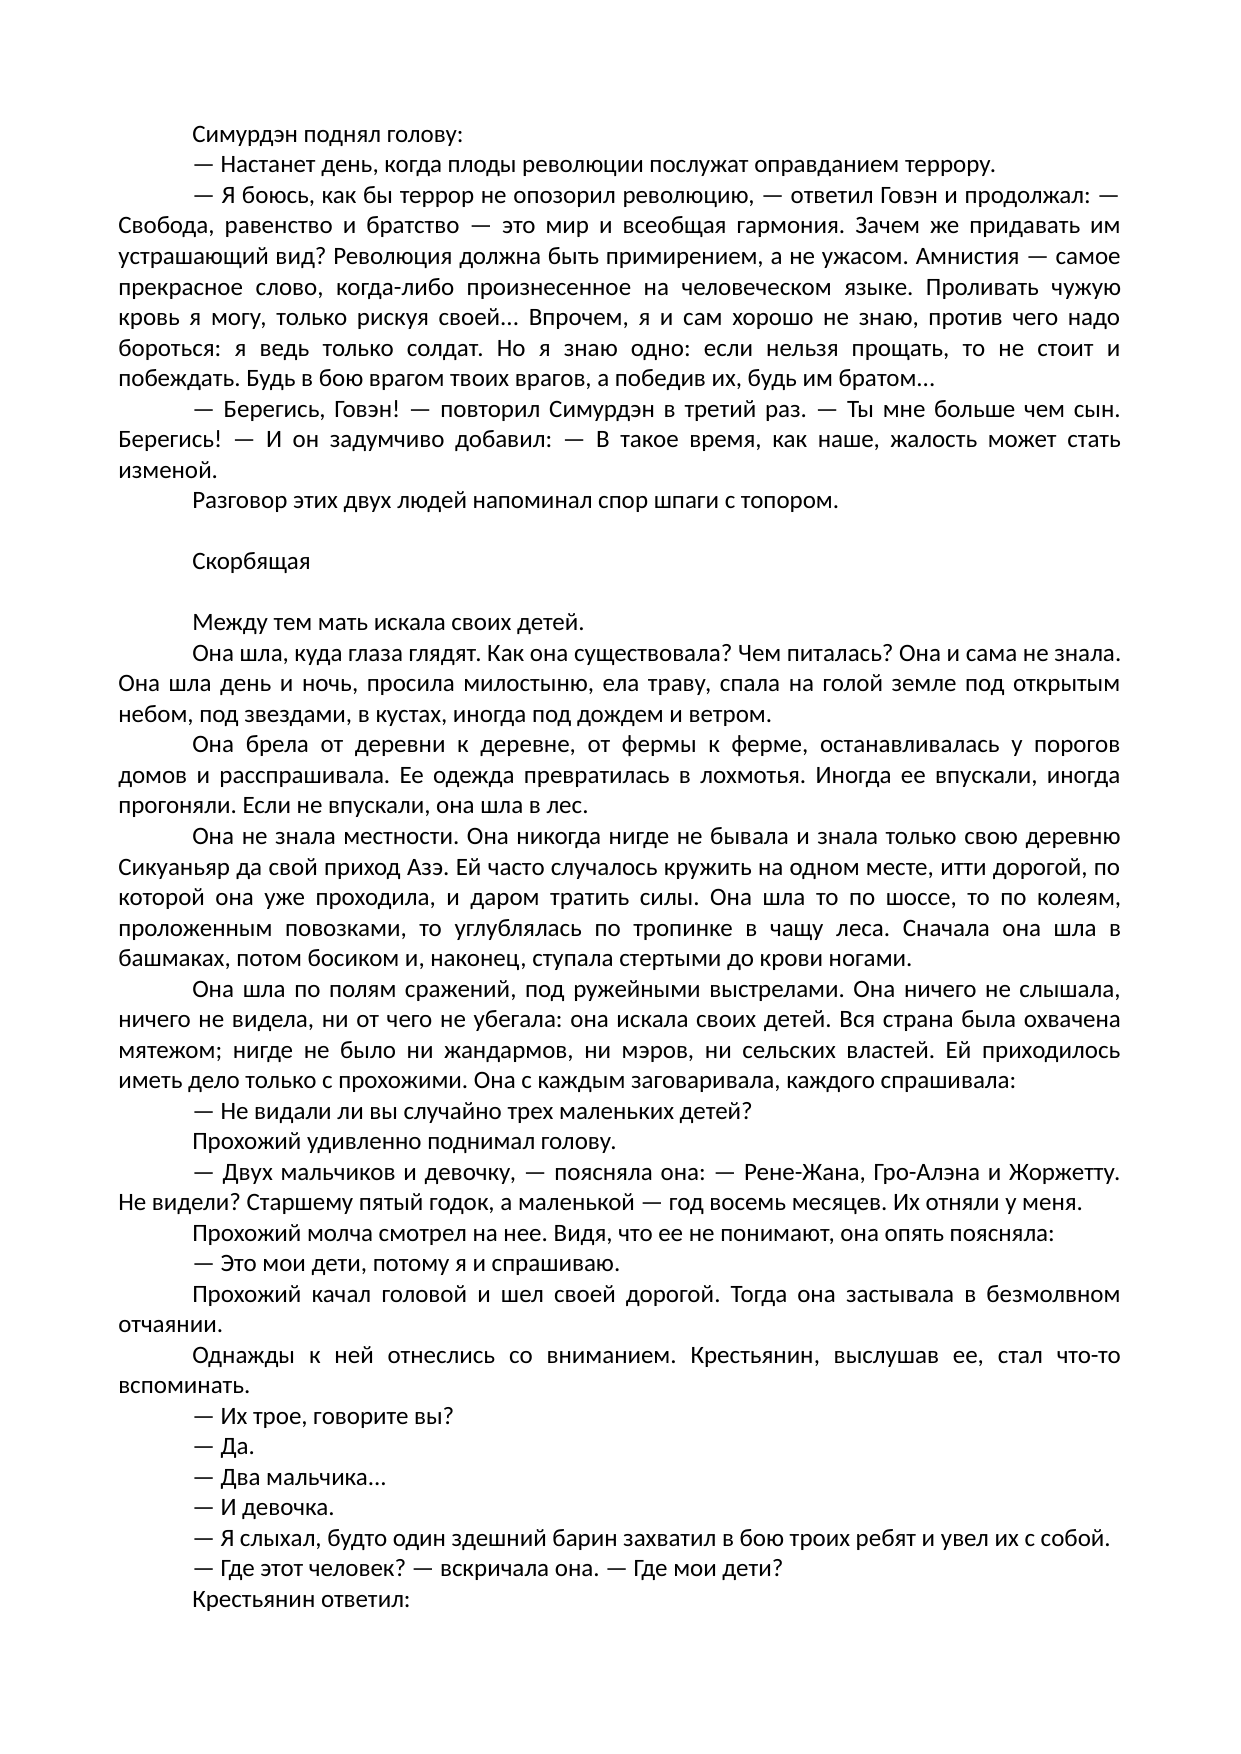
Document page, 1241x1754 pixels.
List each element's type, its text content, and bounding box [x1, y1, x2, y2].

text — И девочка. [118, 1492, 1122, 1522]
text Разговор этих двух людей напоминал спор шпаги с топором. [118, 484, 1122, 515]
text — Два мальчика... [118, 1461, 1122, 1492]
text — Где этот человек? — вскричала она. — Где мои дети? [118, 1553, 1122, 1583]
text — Не видали ли вы случайно трех маленьких детей? [118, 1095, 1122, 1125]
text — Я боюсь, как бы террор не опозорил революцию, — ответил Говэн и продолжал: — Свобода, равенство и братство — это мир и всеобщая гармония. Зачем же придавать им устрашающий вид? Революция должна быть примирением, а не ужасом. Амнистия — самое прекрасное слово, когда-либо произнесенное на человеческом языке. Проливать чужую кровь я могу, только рискуя своей... Впрочем, я и сам хорошо не знаю, против чего надо бороться: я ведь только солдат. Но я знаю одно: если нельзя прощать, то не стоит и побеждать. Будь в бою врагом твоих врагов, а победив их, будь им братом... [118, 179, 1122, 393]
text Однажды к ней отнеслись со вниманием. Крестьянин, выслушав ее, стал что-то вспоминать. [118, 1339, 1122, 1400]
text — Их трое, говорите вы? [118, 1400, 1122, 1431]
text — Двух мальчиков и девочку, — поясняла она: — Рене-Жана, Гро-Алэна и Жоржетту. Не видели? Старшему пятый годок, а маленькой — год восемь месяцев. Их отняли у меня. [118, 1156, 1122, 1217]
text Она шла по полям сражений, под ружейными выстрелами. Она ничего не слышала, ничего не видела, ни от чего не убегала: она искала своих детей. Вся страна была охвачена мятежом; нигде не было ни жандармов, ни мэров, ни сельских властей. Ей приходилось иметь дело только с прохожими. Она с каждым заговаривала, каждого спрашивала: [118, 973, 1122, 1095]
text Прохожий качал головой и шел своей дорогой. Тогда она застывала в безмолвном отчаянии. [118, 1278, 1122, 1339]
text Она шла, куда глаза глядят. Как она существовала? Чем питалась? Она и сама не знала. Она шла день и ночь, просила милостыню, ела траву, спала на голой земле под открытым небом, под звездами, в кустах, иногда под дождем и ветром. [118, 637, 1122, 728]
text Скорбящая [118, 545, 1122, 576]
text Между тем мать искала своих детей. [118, 606, 1122, 637]
text Она не знала местности. Она никогда нигде не бывала и знала только свою деревню Сикуаньяр да свой приход Азэ. Ей часто случалось кружить на одном месте, итти дорогой, по которой она уже проходила, и даром тратить силы. Она шла то по шоссе, то по колеям, проложенным повозками, то углублялась по тропинке в чащу леса. Сначала она шла в башмаках, потом босиком и, наконец, ступала стертыми до крови ногами. [118, 820, 1122, 973]
text Крестьянин ответил: [118, 1583, 1122, 1614]
text — Да. [118, 1431, 1122, 1461]
text — Настанет день, когда плоды революции послужат оправданием террору. [118, 149, 1122, 179]
text Прохожий удивленно поднимал голову. [118, 1125, 1122, 1156]
text — Это мои дети, потому я и спрашиваю. [118, 1247, 1122, 1278]
text — Берегись, Говэн! — повторил Симурдэн в третий раз. — Ты мне больше чем сын. Берегись! — И он задумчиво добавил: — В такое время, как наше, жалость может стать изменой. [118, 393, 1122, 484]
text Прохожий молча смотрел на нее. Видя, что ее не понимают, она опять поясняла: [118, 1217, 1122, 1247]
text Симурдэн поднял голову: [118, 118, 1122, 149]
text Она брела от деревни к деревне, от фермы к ферме, останавливалась у порогов домов и расспрашивала. Ее одежда превратилась в лохмотья. Иногда ее впускали, иногда прогоняли. Если не впускали, она шла в лес. [118, 728, 1122, 820]
text — Я слыхал, будто один здешний барин захватил в бою троих ребят и увел их с собой. [118, 1522, 1122, 1553]
